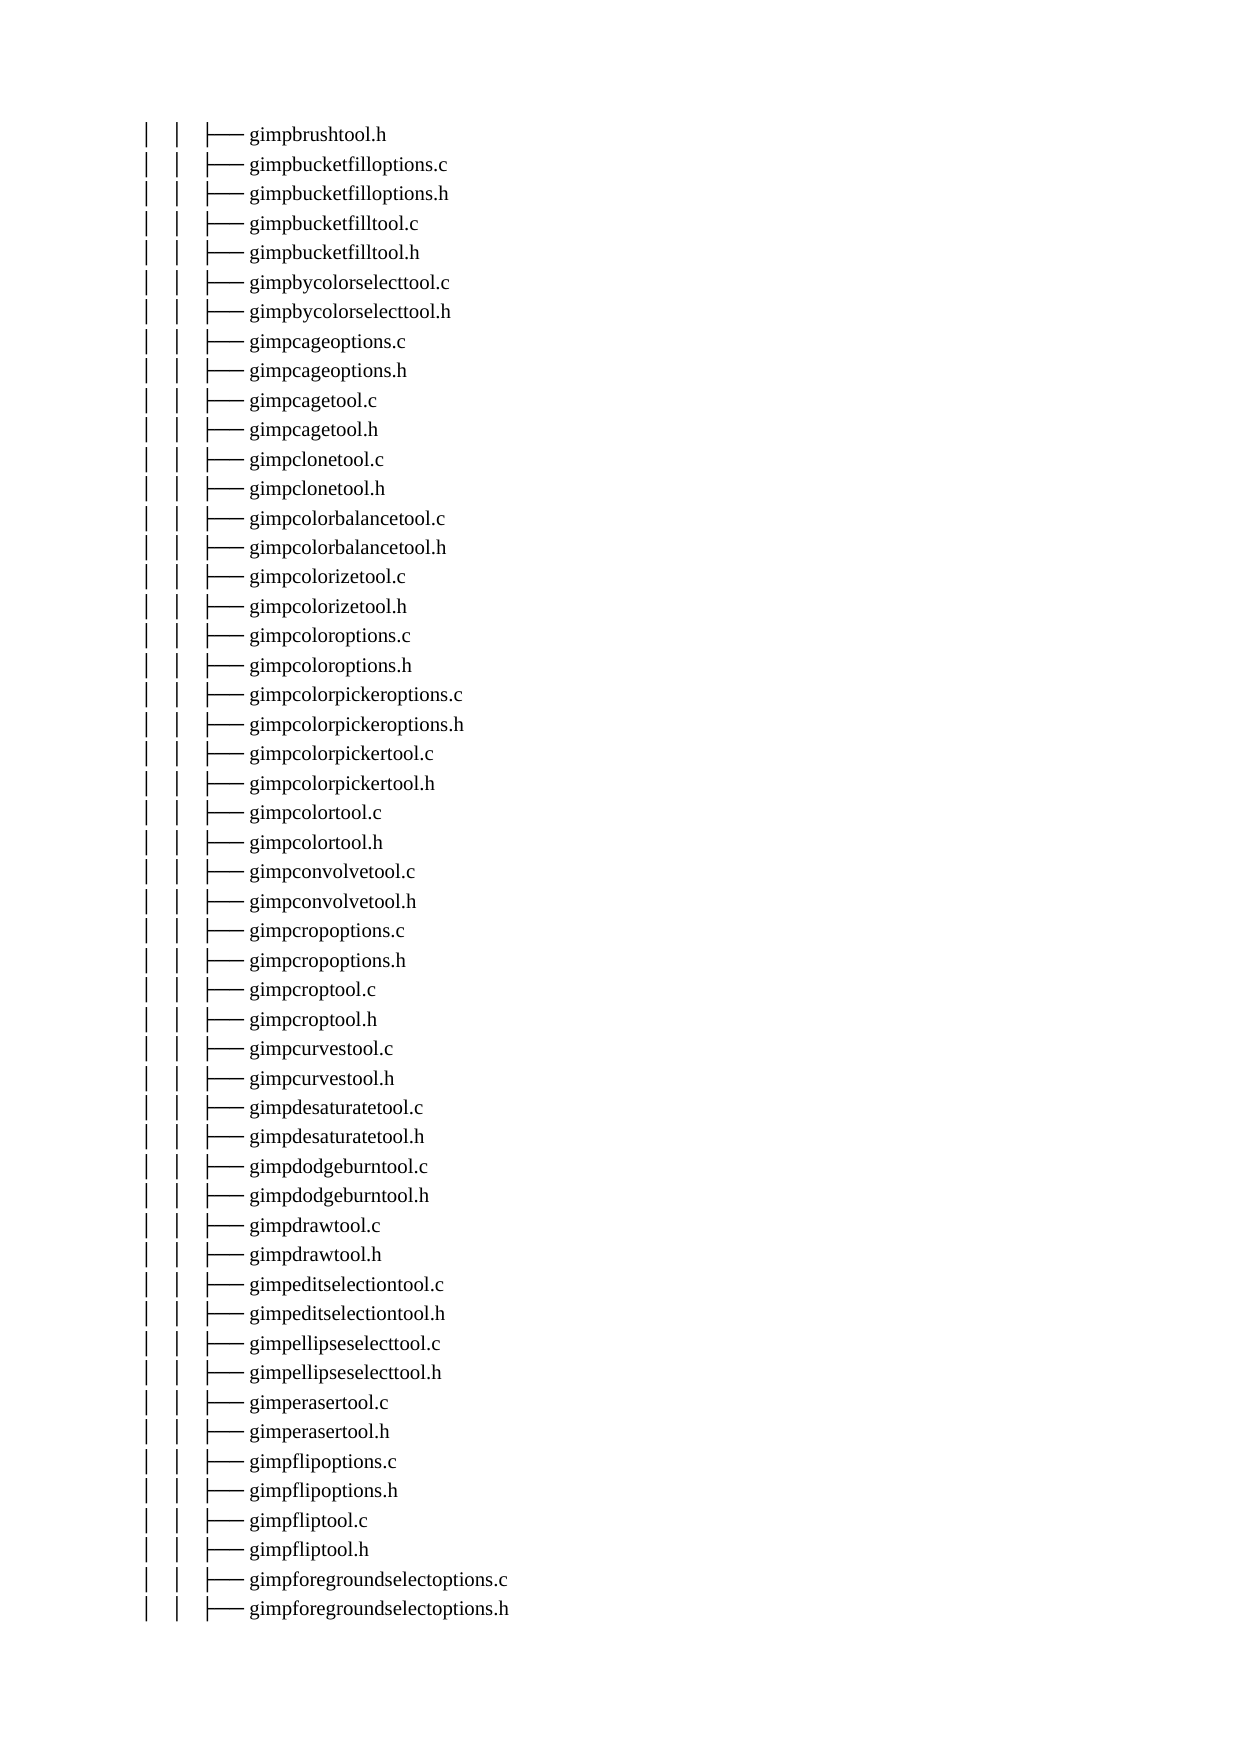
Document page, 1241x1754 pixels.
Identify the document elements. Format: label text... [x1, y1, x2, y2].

text │ │ ├── gimpeditselectiontool.h [118, 1297, 1122, 1327]
text │ │ ├── gimpflipoptions.c [118, 1445, 1122, 1474]
text │ │ ├── gimpbucketfilloptions.h [118, 177, 1122, 207]
text │ │ ├── gimpdodgeburntool.c [118, 1150, 1122, 1179]
text │ │ ├── gimpcroptool.h [118, 1002, 1122, 1032]
text │ │ ├── gimpcagetool.c [118, 383, 1122, 413]
text │ │ ├── gimpcropoptions.h [118, 943, 1122, 973]
text │ │ ├── gimpdesaturatetool.c [118, 1091, 1122, 1120]
text │ │ ├── gimperasertool.h [118, 1415, 1122, 1445]
text │ │ ├── gimpcolortool.c [118, 796, 1122, 826]
text │ │ ├── gimpcoloroptions.h [118, 649, 1122, 678]
text │ │ ├── gimpbycolorselecttool.c [118, 266, 1122, 295]
text │ │ ├── gimpflipoptions.h [118, 1474, 1122, 1504]
text │ │ ├── gimpcurvestool.c [118, 1032, 1122, 1061]
text │ │ ├── gimpdrawtool.h [118, 1238, 1122, 1268]
text │ │ ├── gimpcurvestool.h [118, 1061, 1122, 1091]
text │ │ ├── gimpforegroundselectoptions.c [118, 1563, 1122, 1592]
text │ │ ├── gimpcolorpickertool.h [118, 767, 1122, 796]
text │ │ ├── gimpcagetool.h [118, 413, 1122, 442]
text │ │ ├── gimpcoloroptions.c [118, 619, 1122, 649]
text │ │ ├── gimpcolorizetool.h [118, 590, 1122, 619]
text │ │ ├── gimperasertool.c [118, 1386, 1122, 1415]
text │ │ ├── gimpdrawtool.c [118, 1209, 1122, 1238]
text │ │ ├── gimpcolortool.h [118, 826, 1122, 855]
text │ │ ├── gimpbucketfilloptions.c [118, 148, 1122, 177]
text │ │ ├── gimpcolorpickeroptions.c [118, 678, 1122, 708]
text │ │ ├── gimpcropoptions.c [118, 914, 1122, 943]
text │ │ ├── gimpclonetool.h [118, 472, 1122, 501]
text │ │ ├── gimpellipseselecttool.c [118, 1327, 1122, 1356]
text │ │ ├── gimpbycolorselecttool.h [118, 295, 1122, 324]
text │ │ ├── gimpcolorpickertool.c [118, 737, 1122, 767]
text │ │ ├── gimpbucketfilltool.h [118, 236, 1122, 266]
text │ │ ├── gimpfliptool.h [118, 1533, 1122, 1563]
text │ │ ├── gimpcageoptions.c [118, 324, 1122, 354]
text │ │ ├── gimpcolorpickeroptions.h [118, 708, 1122, 737]
text │ │ ├── gimpdesaturatetool.h [118, 1120, 1122, 1150]
text │ │ ├── gimpdodgeburntool.h [118, 1179, 1122, 1209]
text │ │ ├── gimpcolorbalancetool.c [118, 501, 1122, 531]
text │ │ ├── gimpeditselectiontool.c [118, 1268, 1122, 1297]
text │ │ ├── gimpforegroundselectoptions.h [118, 1592, 1122, 1622]
text │ │ ├── gimpclonetool.c [118, 442, 1122, 472]
text │ │ ├── gimpfliptool.c [118, 1504, 1122, 1533]
text │ │ ├── gimpcroptool.c [118, 973, 1122, 1002]
text │ │ ├── gimpcolorizetool.c [118, 560, 1122, 590]
text │ │ ├── gimpbucketfilltool.c [118, 207, 1122, 236]
text │ │ ├── gimpcolorbalancetool.h [118, 531, 1122, 560]
text │ │ ├── gimpconvolvetool.c [118, 855, 1122, 884]
text │ │ ├── gimpconvolvetool.h [118, 884, 1122, 914]
text │ │ ├── gimpcageoptions.h [118, 354, 1122, 383]
text │ │ ├── gimpellipseselecttool.h [118, 1356, 1122, 1386]
text │ │ ├── gimpbrushtool.h [118, 118, 1122, 148]
